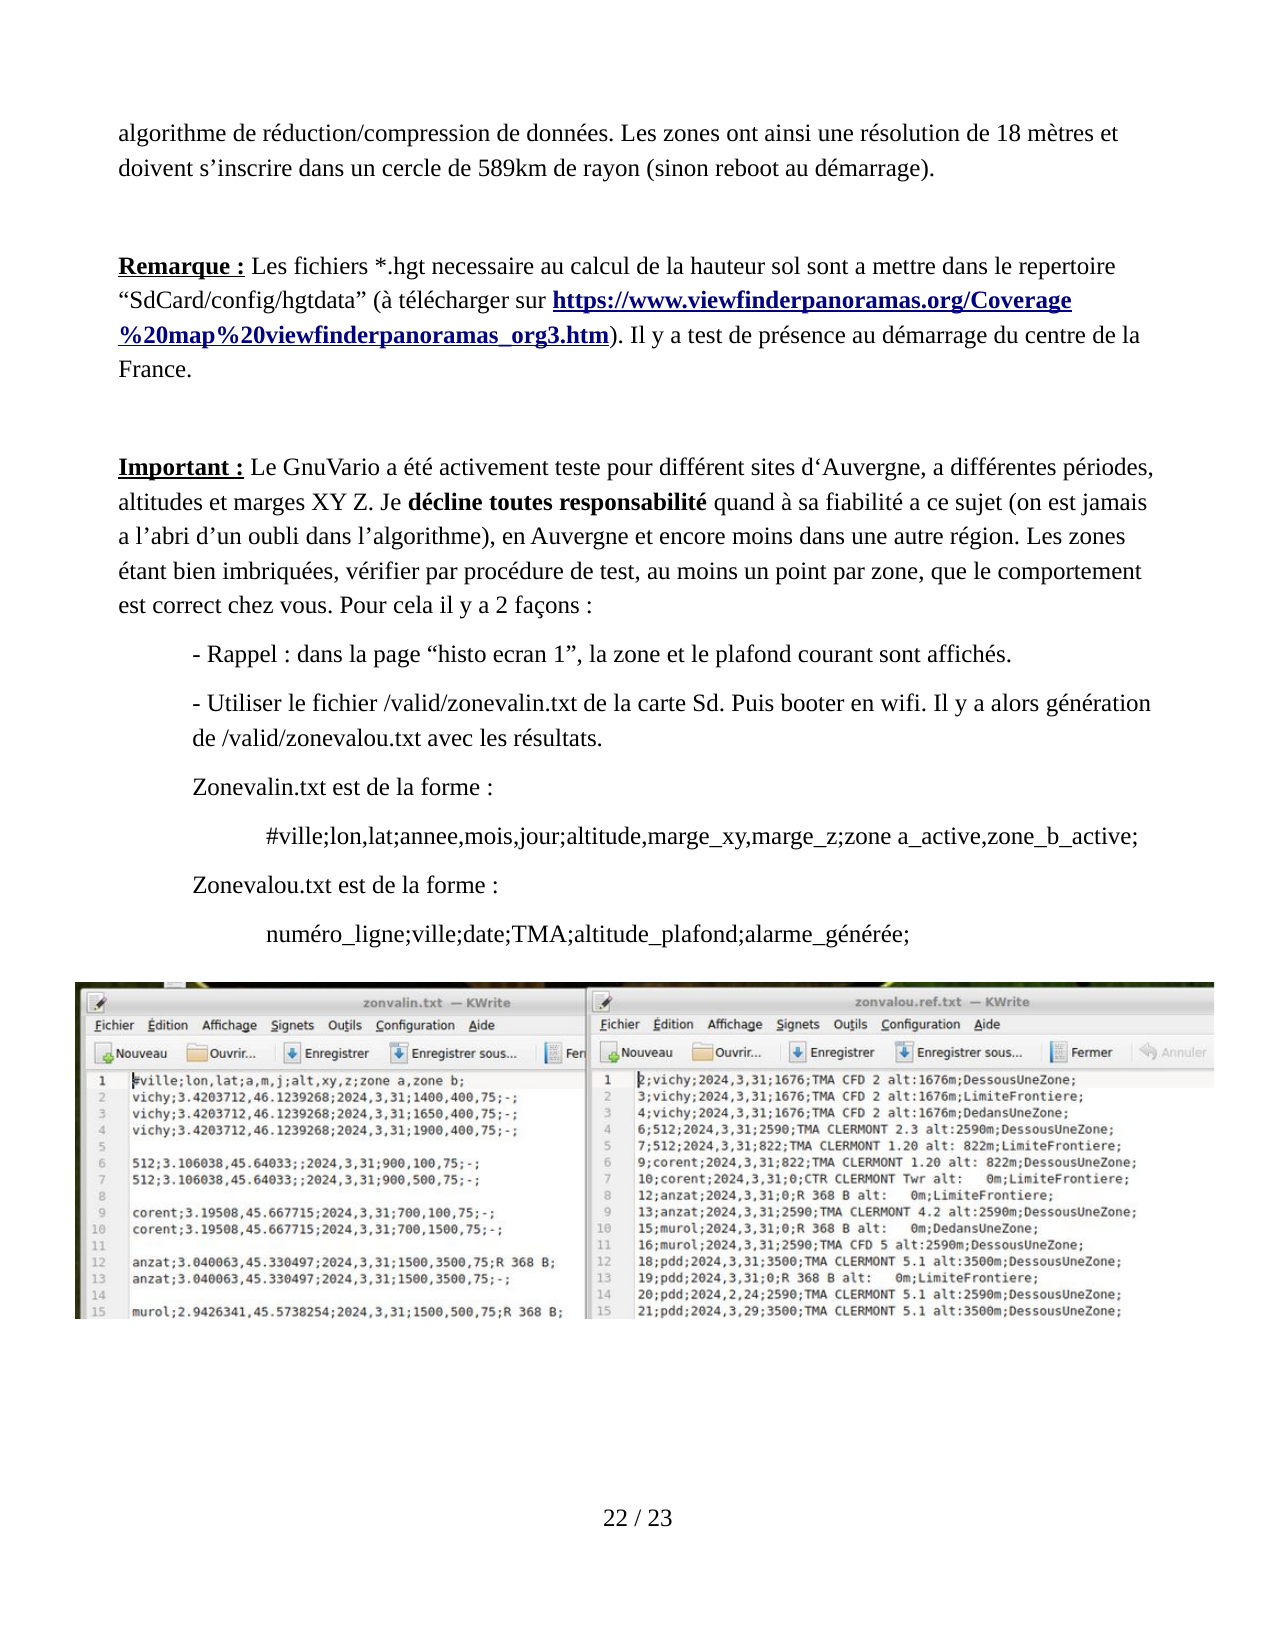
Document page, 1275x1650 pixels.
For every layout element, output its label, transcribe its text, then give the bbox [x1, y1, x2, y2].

text algorithme de réduction/compression de données. Les zones ont ainsi une résolution de 18 mètres et doivent s’inscrire dans un cercle de 589km de rayon (sinon reboot au démarrage). [118, 118, 1157, 181]
text numéro_ligne;ville;date;TMA;altitude_plafond;alarme_générée; [118, 919, 1157, 948]
picture [75, 982, 1215, 1319]
text #ville;lon,lat;annee,mois,jour;altitude,marge_xy,marge_z;zone a_active,zone_b_active; [118, 821, 1157, 850]
text Important : Le GnuVario a été activement teste pour différent sites d‘Auvergne, a différentes périodes, altitudes et marges XY Z. Je décline toutes responsabilité quand à sa fiabilité a ce sujet (on est jamais a l’abri d’un oubli dans l’algorithme), en Auvergne et encore moins dans une autre région. Les zones étant bien imbriquées, vérifier par procédure de test, au moins un point par zone, que le comportement est correct chez vous. Pour cela il y a 2 façons : [118, 452, 1157, 619]
text - Rappel : dans la page “histo ecran 1”, la zone et le plafond courant sont affichés. [118, 639, 1157, 668]
text Remarque : Les fichiers *.hgt necessaire au calcul de la hauteur sol sont a mettre dans le repertoire “SdCard/config/hgtdata” (à télécharger sur https://www.viewfinderpanoramas.org/Coverage%20map%20viewfinderpanoramas_org3.htm). Il y a test de présence au démarrage du centre de la France. [118, 251, 1157, 383]
text - Utiliser le fichier /valid/zonevalin.txt de la carte Sd. Puis booter en wifi. Il y a alors génération de /valid/zonevalou.txt avec les résultats. [118, 688, 1157, 752]
text Zonevalin.txt est de la forme : [118, 772, 1157, 801]
text Zonevalou.txt est de la forme : [118, 870, 1157, 899]
